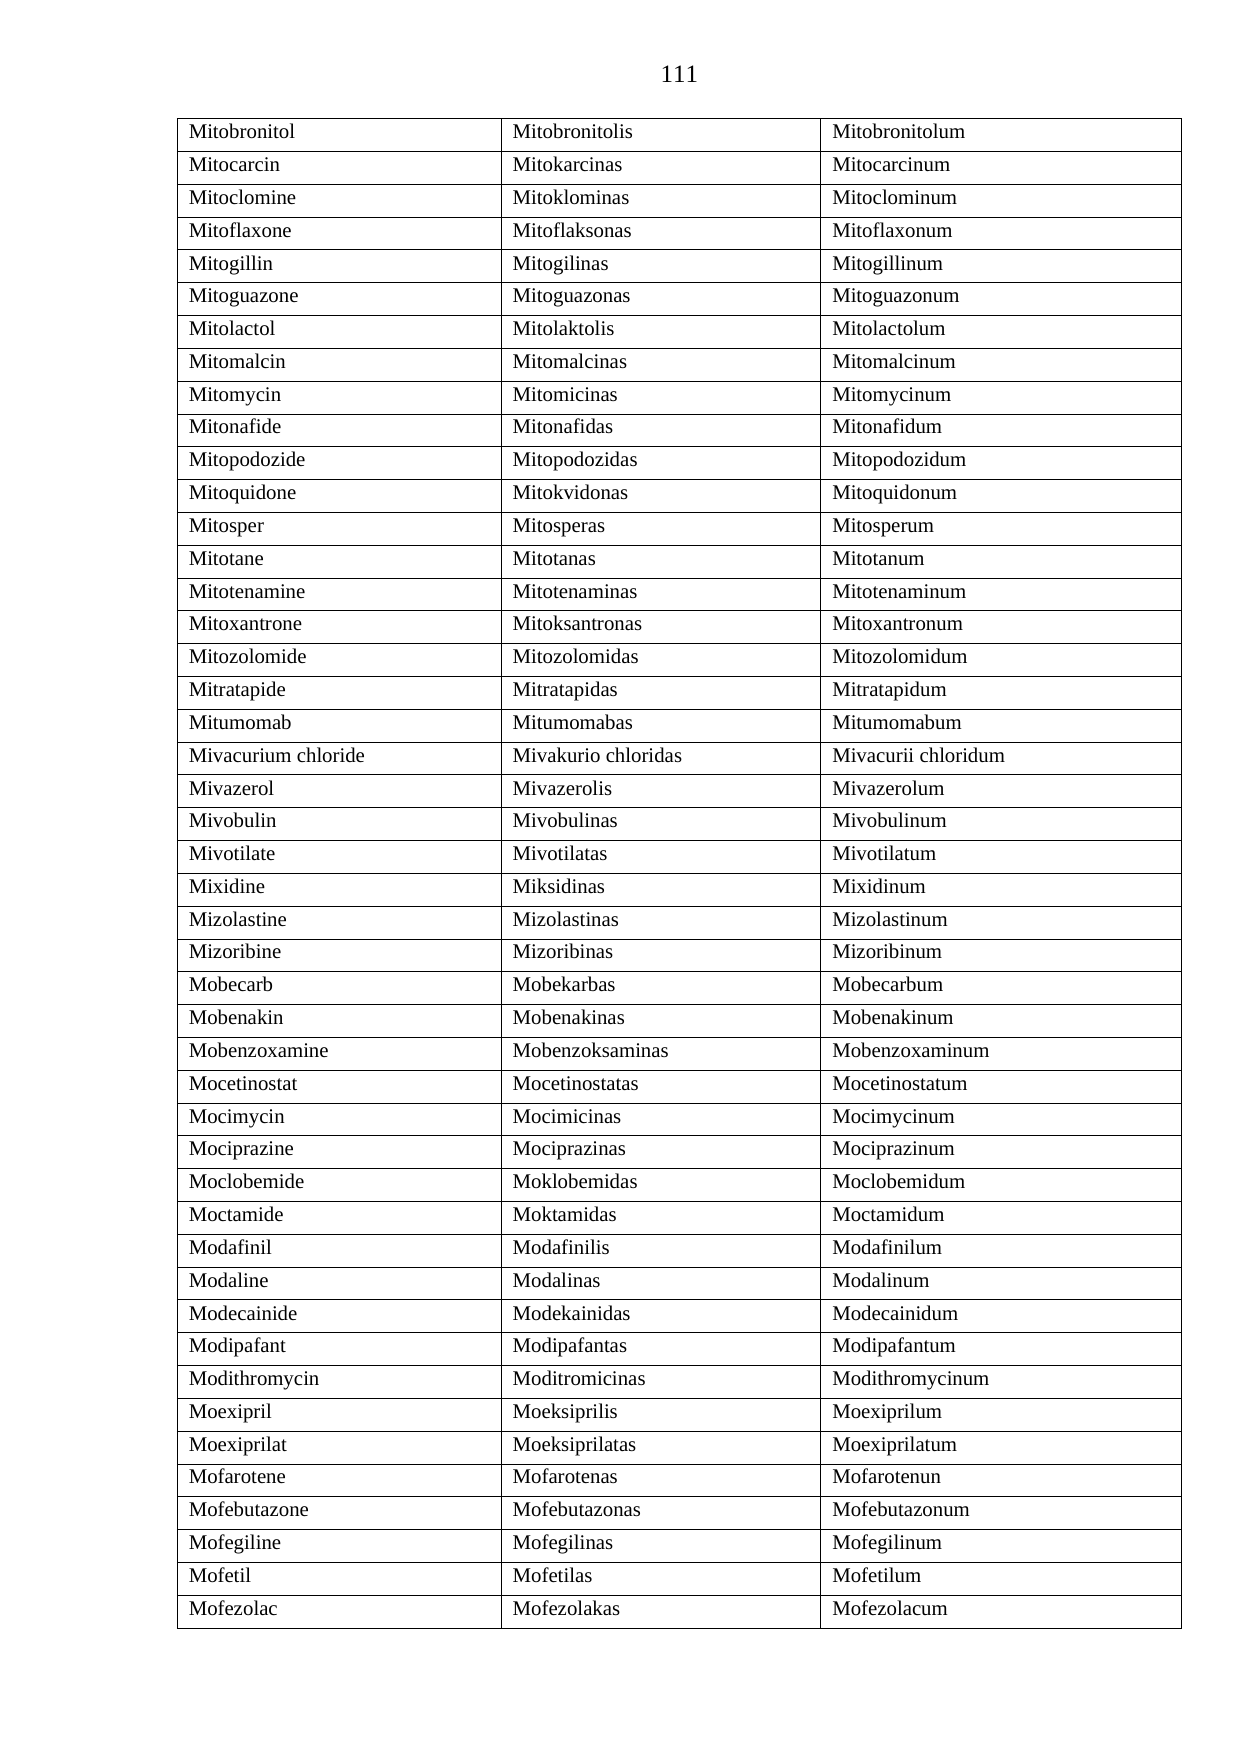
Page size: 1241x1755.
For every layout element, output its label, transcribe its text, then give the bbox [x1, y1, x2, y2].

table_cell Mitomycinum [821, 382, 1181, 413]
table_cell Mocimycin [178, 1104, 501, 1135]
table_cell Mitogillinum [821, 250, 1181, 282]
table_cell Mobenakinum [821, 1005, 1181, 1037]
table_cell Mixidinum [821, 874, 1181, 906]
table_cell Moexiprilum [821, 1399, 1181, 1431]
table_cell Modalinas [502, 1268, 820, 1299]
table_cell Mobenzoxamine [178, 1038, 501, 1070]
table_cell Mitomicinas [502, 382, 820, 413]
table_cell Mitoxantronum [821, 611, 1181, 643]
table_cell Mocimycinum [821, 1104, 1181, 1135]
table_cell Mitotenamine [178, 579, 501, 610]
table_cell Mitoklominas [502, 185, 820, 217]
table_cell Mitotane [178, 546, 501, 577]
table_cell Modaline [178, 1268, 501, 1299]
table_cell Mitozolomidum [821, 644, 1181, 676]
table_cell Mitopodozidas [502, 447, 820, 479]
table_cell Mociprazinum [821, 1136, 1181, 1168]
table_cell Mitratapidas [502, 677, 820, 709]
table_cell Mixidine [178, 874, 501, 906]
table_cell Mitoclominum [821, 185, 1181, 217]
table_cell Mofetilum [821, 1563, 1181, 1595]
table_cell Modafinilis [502, 1235, 820, 1267]
table_cell Mitoxantrone [178, 611, 501, 643]
table_cell Mivazerolis [502, 775, 820, 807]
table_cell Moexiprilat [178, 1432, 501, 1463]
table_cell Mocimicinas [502, 1104, 820, 1135]
table_cell Mitoquidonum [821, 480, 1181, 512]
table_cell Mitolaktolis [502, 316, 820, 348]
table_cell Mitoguazonum [821, 283, 1181, 315]
table_cell Modecainide [178, 1300, 501, 1332]
table_cell Mobenakin [178, 1005, 501, 1037]
table_cell Mitobronitolum [821, 119, 1181, 151]
table_cell Mizoribinum [821, 940, 1181, 971]
table_cell Mobekarbas [502, 972, 820, 1004]
table_cell Mitotanas [502, 546, 820, 577]
table_cell Modecainidum [821, 1300, 1181, 1332]
table_cell Mobenzoxaminum [821, 1038, 1181, 1070]
table_cell Mitokarcinas [502, 152, 820, 184]
table_cell Mitonafidas [502, 415, 820, 446]
table_cell Mitosperum [821, 513, 1181, 545]
table_cell Mitotenaminum [821, 579, 1181, 610]
table_cell Mitokvidonas [502, 480, 820, 512]
table_cell Mitotenaminas [502, 579, 820, 610]
table_cell Mitotanum [821, 546, 1181, 577]
table_cell Mofebutazonas [502, 1497, 820, 1529]
table_cell Mitosperas [502, 513, 820, 545]
table_cell Mitolactol [178, 316, 501, 348]
table_cell Mitumomabas [502, 710, 820, 742]
table_cell Mitomalcinum [821, 349, 1181, 381]
table_cell Modekainidas [502, 1300, 820, 1332]
table_cell Mizoribine [178, 940, 501, 971]
table_cell Moctamide [178, 1202, 501, 1234]
table_cell Mivacurium chloride [178, 743, 501, 774]
table_cell Mofegilinum [821, 1530, 1181, 1562]
table_cell Moexiprilatum [821, 1432, 1181, 1463]
table_cell Moclobemide [178, 1169, 501, 1201]
table_cell Modithromycin [178, 1366, 501, 1398]
table_cell Mitocarcinum [821, 152, 1181, 184]
table_cell Mitomalcinas [502, 349, 820, 381]
table_cell Mitocarcin [178, 152, 501, 184]
table_cell Mitosper [178, 513, 501, 545]
table_cell Mofegiline [178, 1530, 501, 1562]
table_cell Moktamidas [502, 1202, 820, 1234]
table_cell Mitoflaksonas [502, 218, 820, 249]
table_cell Modafinil [178, 1235, 501, 1267]
table_cell Mitolactolum [821, 316, 1181, 348]
table_cell Mofarotenun [821, 1465, 1181, 1496]
table_cell Mofarotenas [502, 1465, 820, 1496]
table_cell Miksidinas [502, 874, 820, 906]
table_cell Mofegilinas [502, 1530, 820, 1562]
table_cell Mofetilas [502, 1563, 820, 1595]
table_cell Mizolastinum [821, 907, 1181, 938]
table_cell Mivotilatas [502, 841, 820, 873]
table_cell Mivacurii chloridum [821, 743, 1181, 774]
table_cell Mitogilinas [502, 250, 820, 282]
table_cell Mivakurio chloridas [502, 743, 820, 774]
table_cell Modithromycinum [821, 1366, 1181, 1398]
table_cell Moditromicinas [502, 1366, 820, 1398]
table_cell Mitonafide [178, 415, 501, 446]
table_cell Mitonafidum [821, 415, 1181, 446]
table_cell Mitoflaxonum [821, 218, 1181, 249]
table_cell Mocetinostatum [821, 1071, 1181, 1102]
table_cell Mitoguazonas [502, 283, 820, 315]
table_cell Mitoksantronas [502, 611, 820, 643]
table_cell Mitomalcin [178, 349, 501, 381]
table_cell Mitratapide [178, 677, 501, 709]
table_cell Moctamidum [821, 1202, 1181, 1234]
table_cell Mobecarb [178, 972, 501, 1004]
table_cell Mitratapidum [821, 677, 1181, 709]
table_cell Mitoflaxone [178, 218, 501, 249]
table_cell Mociprazinas [502, 1136, 820, 1168]
table_cell Mitopodozide [178, 447, 501, 479]
table_cell Modipafant [178, 1333, 501, 1365]
table_cell Mivobulin [178, 808, 501, 840]
table_cell Modipafantum [821, 1333, 1181, 1365]
table_cell Mitopodozidum [821, 447, 1181, 479]
table_cell Moclobemidum [821, 1169, 1181, 1201]
table_cell Mofezolacum [821, 1596, 1181, 1627]
table_cell Mitobronitolis [502, 119, 820, 151]
table_cell Mivazerol [178, 775, 501, 807]
table_cell Mivazerolum [821, 775, 1181, 807]
table_cell Mobecarbum [821, 972, 1181, 1004]
table_cell Mivobulinum [821, 808, 1181, 840]
table_cell Mitogillin [178, 250, 501, 282]
table_cell Moklobemidas [502, 1169, 820, 1201]
table_cell Mivobulinas [502, 808, 820, 840]
table_cell Mofebutazonum [821, 1497, 1181, 1529]
table_cell Mizolastine [178, 907, 501, 938]
table_cell Mofarotene [178, 1465, 501, 1496]
table_cell Moeksiprilatas [502, 1432, 820, 1463]
table_cell Mobenakinas [502, 1005, 820, 1037]
table_cell Mitumomab [178, 710, 501, 742]
table_cell Modipafantas [502, 1333, 820, 1365]
table_cell Mitoguazone [178, 283, 501, 315]
table_cell Mocetinostatas [502, 1071, 820, 1102]
table_cell Mitoquidone [178, 480, 501, 512]
table_cell Modafinilum [821, 1235, 1181, 1267]
table_cell Modalinum [821, 1268, 1181, 1299]
table_cell Mivotilatum [821, 841, 1181, 873]
table_cell Moeksiprilis [502, 1399, 820, 1431]
table_cell Mofetil [178, 1563, 501, 1595]
table_cell Moexipril [178, 1399, 501, 1431]
table_cell Mofebutazone [178, 1497, 501, 1529]
table_cell Mitozolomide [178, 644, 501, 676]
table_cell Mizoribinas [502, 940, 820, 971]
table_cell Mociprazine [178, 1136, 501, 1168]
table_cell Mizolastinas [502, 907, 820, 938]
table_cell Mitoclomine [178, 185, 501, 217]
table_cell Mofezolac [178, 1596, 501, 1627]
table_cell Mofezolakas [502, 1596, 820, 1627]
table_cell Mitobronitol [178, 119, 501, 151]
table_cell Mitozolomidas [502, 644, 820, 676]
table_cell Mitomycin [178, 382, 501, 413]
table_cell Mocetinostat [178, 1071, 501, 1102]
table_cell Mitumomabum [821, 710, 1181, 742]
table_cell Mobenzoksaminas [502, 1038, 820, 1070]
table_cell Mivotilate [178, 841, 501, 873]
